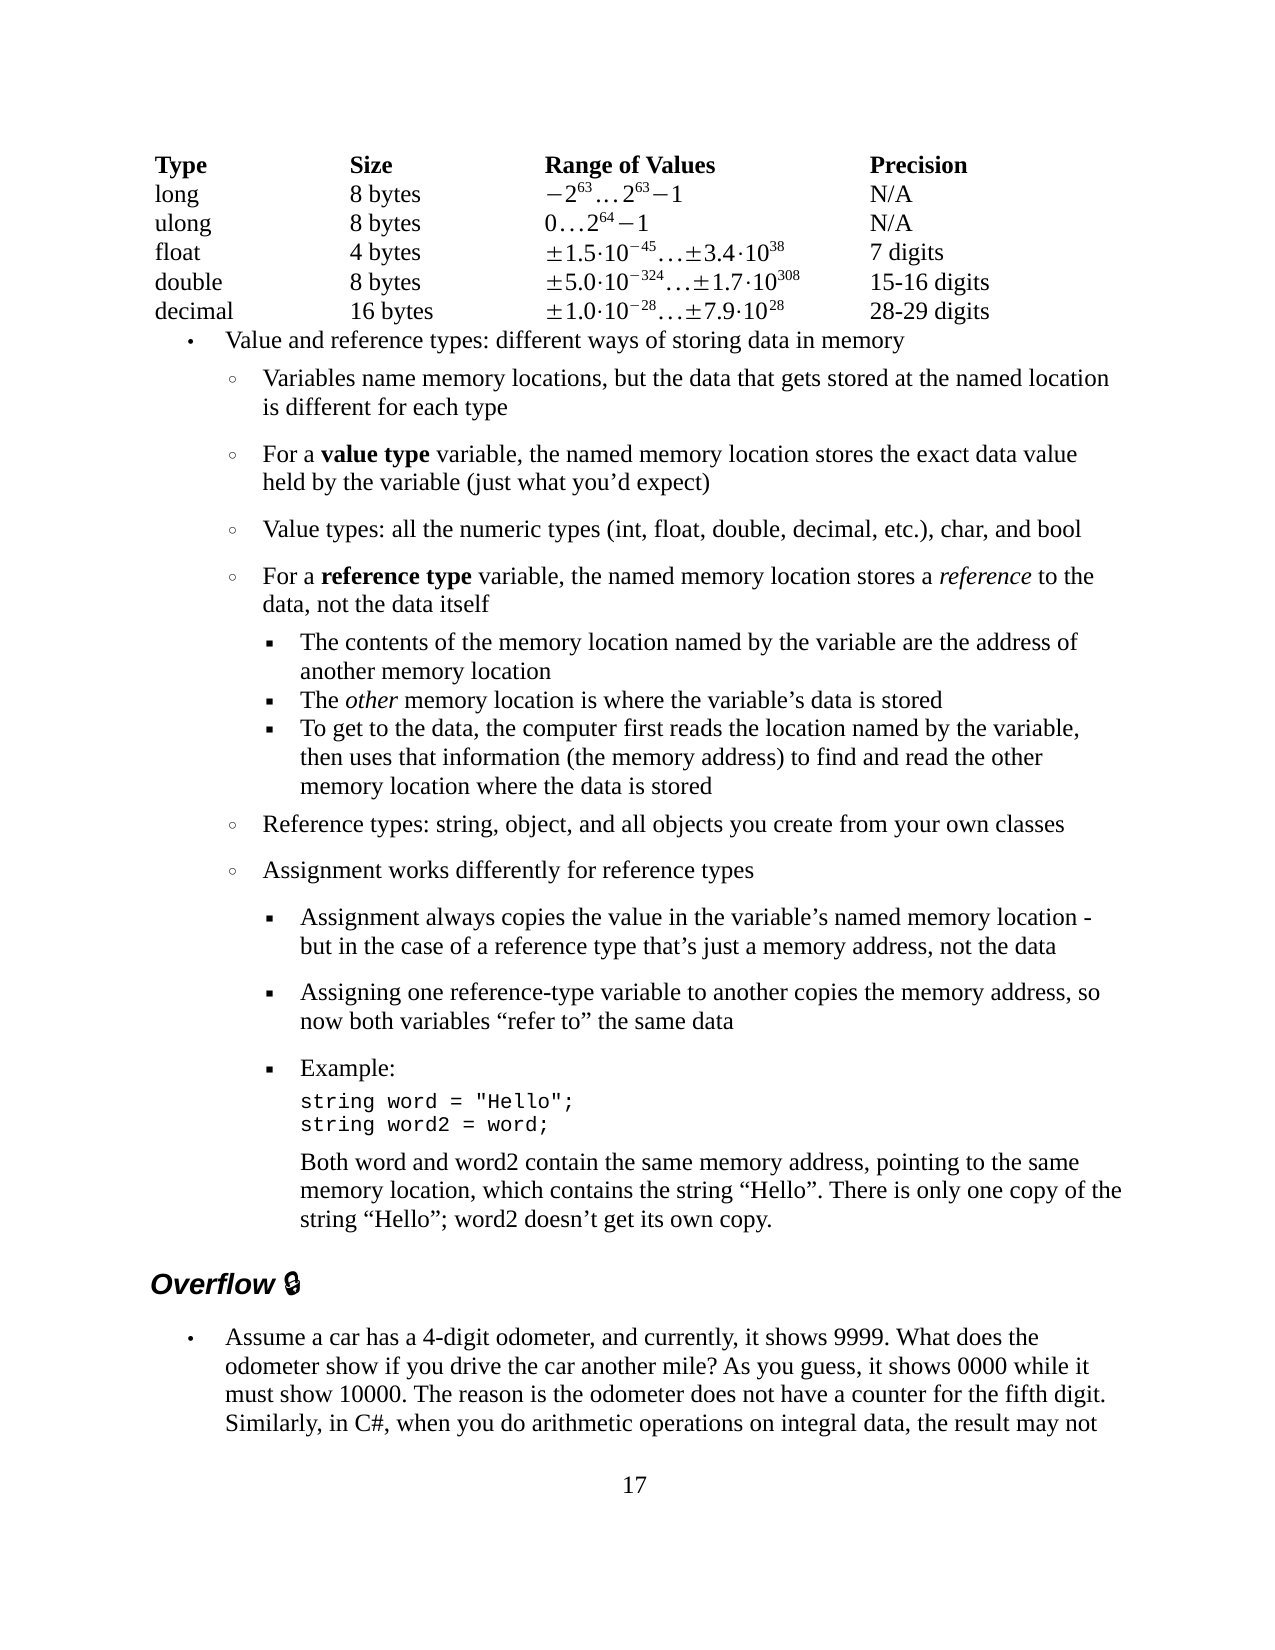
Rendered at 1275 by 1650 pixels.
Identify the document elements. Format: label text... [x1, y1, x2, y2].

table_cell [540, 179, 865, 208]
table_cell double [150, 267, 345, 296]
table_cell 28-29 digits [865, 296, 1125, 326]
list For a value type variable, the named memory location stores the exact data value held by the variable (just what you’d expect) [225, 439, 1125, 496]
list The contents of the memory location named by the variable are the address of another memory location [262, 627, 1125, 685]
list string word2 = word; [262, 1114, 1125, 1138]
table_cell 7 digits [865, 238, 1125, 267]
table_header Range of Values [540, 150, 865, 179]
table_cell 16 bytes [345, 296, 540, 326]
list Reference types: string, object, and all objects you create from your own classes [225, 809, 1125, 837]
table_cell ulong [150, 208, 345, 237]
table_cell N/A [865, 179, 1125, 208]
list Example: [262, 1053, 1125, 1082]
list The other memory location is where the variable’s data is stored [262, 685, 1125, 713]
list Assume a car has a 4-digit odometer, and currently, it shows 9999. What does the odometer show if you drive the car another mile? As you guess, it shows 0000 while it must show 10000. The reason is the odometer does not have a counter for the fifth digit. Similarly, in C#, when you do arithmetic operations on integral data, the result may not [187, 1322, 1125, 1437]
list Value and reference types: different ways of storing data in memory [187, 326, 1125, 354]
list Assigning one reference-type variable to another copies the memory address, so now both variables “refer to” the same data [262, 977, 1125, 1035]
table_cell [540, 238, 865, 267]
table_cell [540, 208, 865, 237]
table_cell N/A [865, 208, 1125, 237]
list Assignment works differently for reference types [225, 855, 1125, 884]
table_cell decimal [150, 296, 345, 326]
table_cell float [150, 238, 345, 267]
table_cell [540, 267, 865, 296]
list For a reference type variable, the named memory location stores a reference to the data, not the data itself [225, 561, 1125, 618]
table_cell 8 bytes [345, 179, 540, 208]
table_cell 4 bytes [345, 238, 540, 267]
table_cell [540, 296, 865, 326]
table_cell long [150, 179, 345, 208]
table_header Type [150, 150, 345, 179]
list Both word and word2 contain the same memory address, pointing to the same memory location, which contains the string “Hello”. There is only one copy of the string “Hello”; word2 doesn’t get its own copy. [262, 1147, 1125, 1233]
list Value types: all the numeric types (int, float, double, decimal, etc.), char, and bool [225, 514, 1125, 543]
list To get to the data, the computer first reads the location named by the variable, then uses that information (the memory address) to find and read the other memory location where the data is stored [262, 713, 1125, 800]
list Variables name memory locations, but the data that gets stored at the named location is different for each type [225, 363, 1125, 421]
list Assignment always copies the value in the variable’s named memory location - but in the case of a reference type that’s just a memory address, not the data [262, 902, 1125, 959]
list string word = "Hello"; [262, 1091, 1125, 1114]
table_cell 8 bytes [345, 267, 540, 296]
table_header Size [345, 150, 540, 179]
table_header Precision [865, 150, 1125, 179]
subtitle Overflow 🔒 [150, 1267, 1125, 1301]
table_cell 15-16 digits [865, 267, 1125, 296]
table_cell 8 bytes [345, 208, 540, 237]
